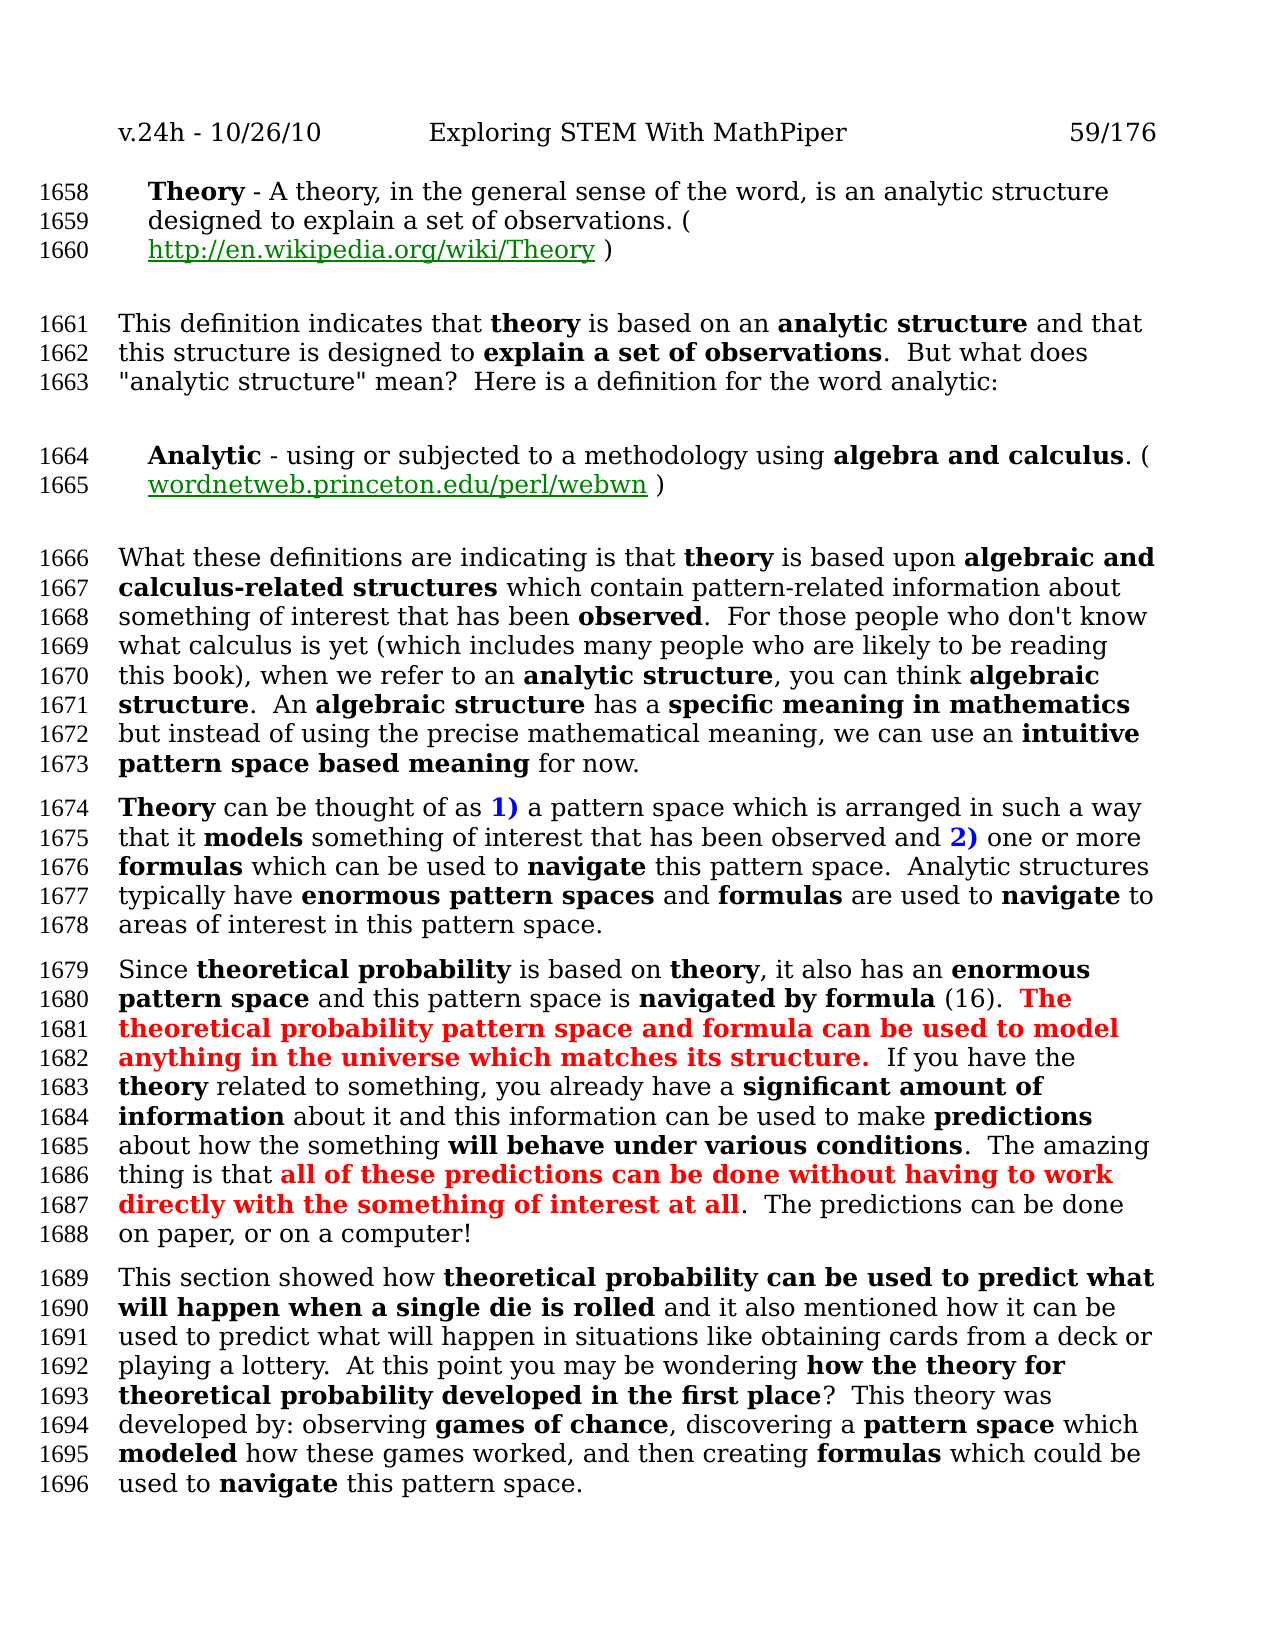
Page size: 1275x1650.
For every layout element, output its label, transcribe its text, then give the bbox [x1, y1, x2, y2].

text Theory can be thought of as 1) a pattern space which is arranged in such a way that it models something of interest that has been observed and 2) one or more formulas which can be used to navigate this pattern space. Analytic structures typically have enormous pattern spaces and formulas are used to navigate to areas of interest in this pattern space. [118, 793, 1157, 940]
text Theory - A theory, in the general sense of the word, is an analytic structure designed to explain a set of observations. ( http://en.wikipedia.org/wiki/Theory ) [148, 177, 1157, 264]
text Since theoretical probability is based on theory, it also has an enormous pattern space and this pattern space is navigated by formula (16). The theoretical probability pattern space and formula can be used to model anything in the universe which matches its structure. If you have the theory related to something, you already have a significant amount of information about it and this information can be used to make predictions about how the something will behave under various conditions. The amazing thing is that all of these predictions can be done without having to work directly with the something of interest at all. The predictions can be done on paper, or on a computer! [118, 955, 1157, 1248]
text This definition indicates that theory is based on an analytic structure and that this structure is designed to explain a set of observations. But what does "analytic structure" mean? Here is a definition for the word analytic: [118, 309, 1157, 397]
text This section showed how theoretical probability can be used to predict what will happen when a single die is rolled and it also mentioned how it can be used to predict what will happen in situations like obtaining cards from a deck or playing a lottery. At this point you may be wondering how the theory for theoretical probability developed in the first place? This theory was developed by: observing games of chance, discovering a pattern space which modeled how these games worked, and then creating formulas which could be used to navigate this pattern space. [118, 1263, 1157, 1498]
text What these definitions are indicating is that theory is based upon algebraic and calculus-related structures which contain pattern-related information about something of interest that has been observed. For those people who don't know what calculus is yet (which includes many people who are likely to be reading this book), when we refer to an analytic structure, you can think algebraic structure. An algebraic structure has a specific meaning in mathematics but instead of using the precise mathematical meaning, we can use an intuitive pattern space based meaning for now. [118, 543, 1157, 778]
text Analytic - using or subjected to a methodology using algebra and calculus. ( wordnetweb.princeton.edu/perl/webwn ) [148, 441, 1157, 499]
